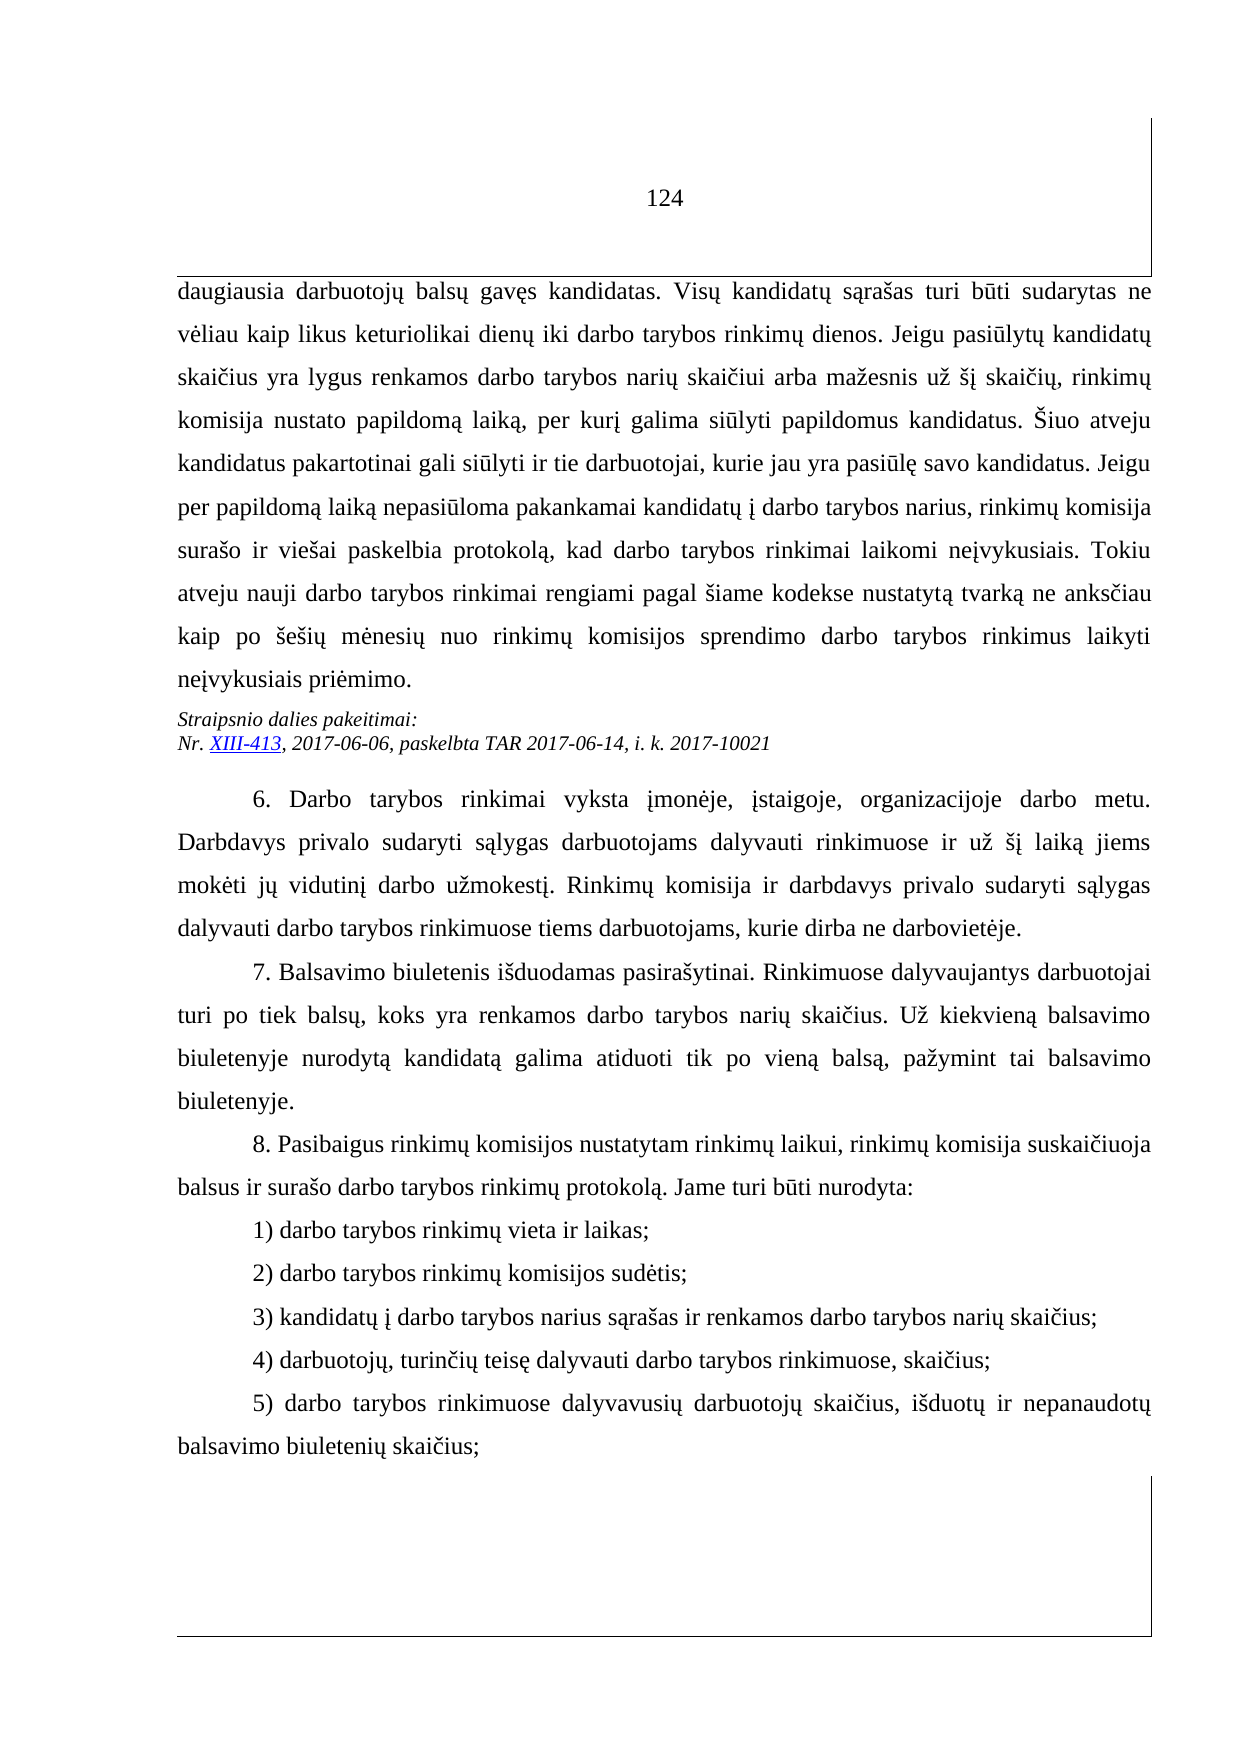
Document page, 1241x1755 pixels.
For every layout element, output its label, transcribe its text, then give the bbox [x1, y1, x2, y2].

text 4) darbuotojų, turinčių teisę dalyvauti darbo tarybos rinkimuose, skaičius; [177, 1345, 1152, 1373]
text 3) kandidatų į darbo tarybos narius sąrašas ir renkamos darbo tarybos narių skaičius; [177, 1302, 1152, 1330]
text 6. Darbo tarybos rinkimai vyksta įmonėje, įstaigoje, organizacijoje darbo metu. Darbdavys privalo sudaryti sąlygas darbuotojams dalyvauti rinkimuose ir už šį laiką jiems mokėti jų vidutinį darbo užmokestį. Rinkimų komisija ir darbdavys privalo sudaryti sąlygas dalyvauti darbo tarybos rinkimuose tiems darbuotojams, kurie dirba ne darbovietėje. [177, 784, 1152, 942]
text Straipsnio dalies pakeitimai: [177, 707, 1152, 731]
text 2) darbo tarybos rinkimų komisijos sudėtis; [177, 1258, 1152, 1287]
text daugiausia darbuotojų balsų gavęs kandidatas. Visų kandidatų sąrašas turi būti sudarytas ne vėliau kaip likus keturiolikai dienų iki darbo tarybos rinkimų dienos. Jeigu pasiūlytų kandidatų skaičius yra lygus renkamos darbo tarybos narių skaičiui arba mažesnis už šį skaičių, rinkimų komisija nustato papildomą laiką, per kurį galima siūlyti papildomus kandidatus. Šiuo atveju kandidatus pakartotinai gali siūlyti ir tie darbuotojai, kurie jau yra pasiūlę savo kandidatus. Jeigu per papildomą laiką nepasiūloma pakankamai kandidatų į darbo tarybos narius, rinkimų komisija surašo ir viešai paskelbia protokolą, kad darbo tarybos rinkimai laikomi neįvykusiais. Tokiu atveju nauji darbo tarybos rinkimai rengiami pagal šiame kodekse nustatytą tvarką ne anksčiau kaip po šešių mėnesių nuo rinkimų komisijos sprendimo darbo tarybos rinkimus laikyti neįvykusiais priėmimo. [177, 276, 1152, 693]
text 5) darbo tarybos rinkimuose dalyvavusių darbuotojų skaičius, išduotų ir nepanaudotų balsavimo biuletenių skaičius; [177, 1388, 1152, 1460]
text 8. Pasibaigus rinkimų komisijos nustatytam rinkimų laikui, rinkimų komisija suskaičiuoja balsus ir surašo darbo tarybos rinkimų protokolą. Jame turi būti nurodyta: [177, 1129, 1152, 1201]
text 1) darbo tarybos rinkimų vieta ir laikas; [177, 1215, 1152, 1244]
text Nr. XIII-413, 2017-06-06, paskelbta TAR 2017-06-14, i. k. 2017-10021 [177, 731, 1152, 755]
text 7. Balsavimo biuletenis išduodamas pasirašytinai. Rinkimuose dalyvaujantys darbuotojai turi po tiek balsų, koks yra renkamos darbo tarybos narių skaičius. Už kiekvieną balsavimo biuletenyje nurodytą kandidatą galima atiduoti tik po vieną balsą, pažymint tai balsavimo biuletenyje. [177, 957, 1152, 1115]
